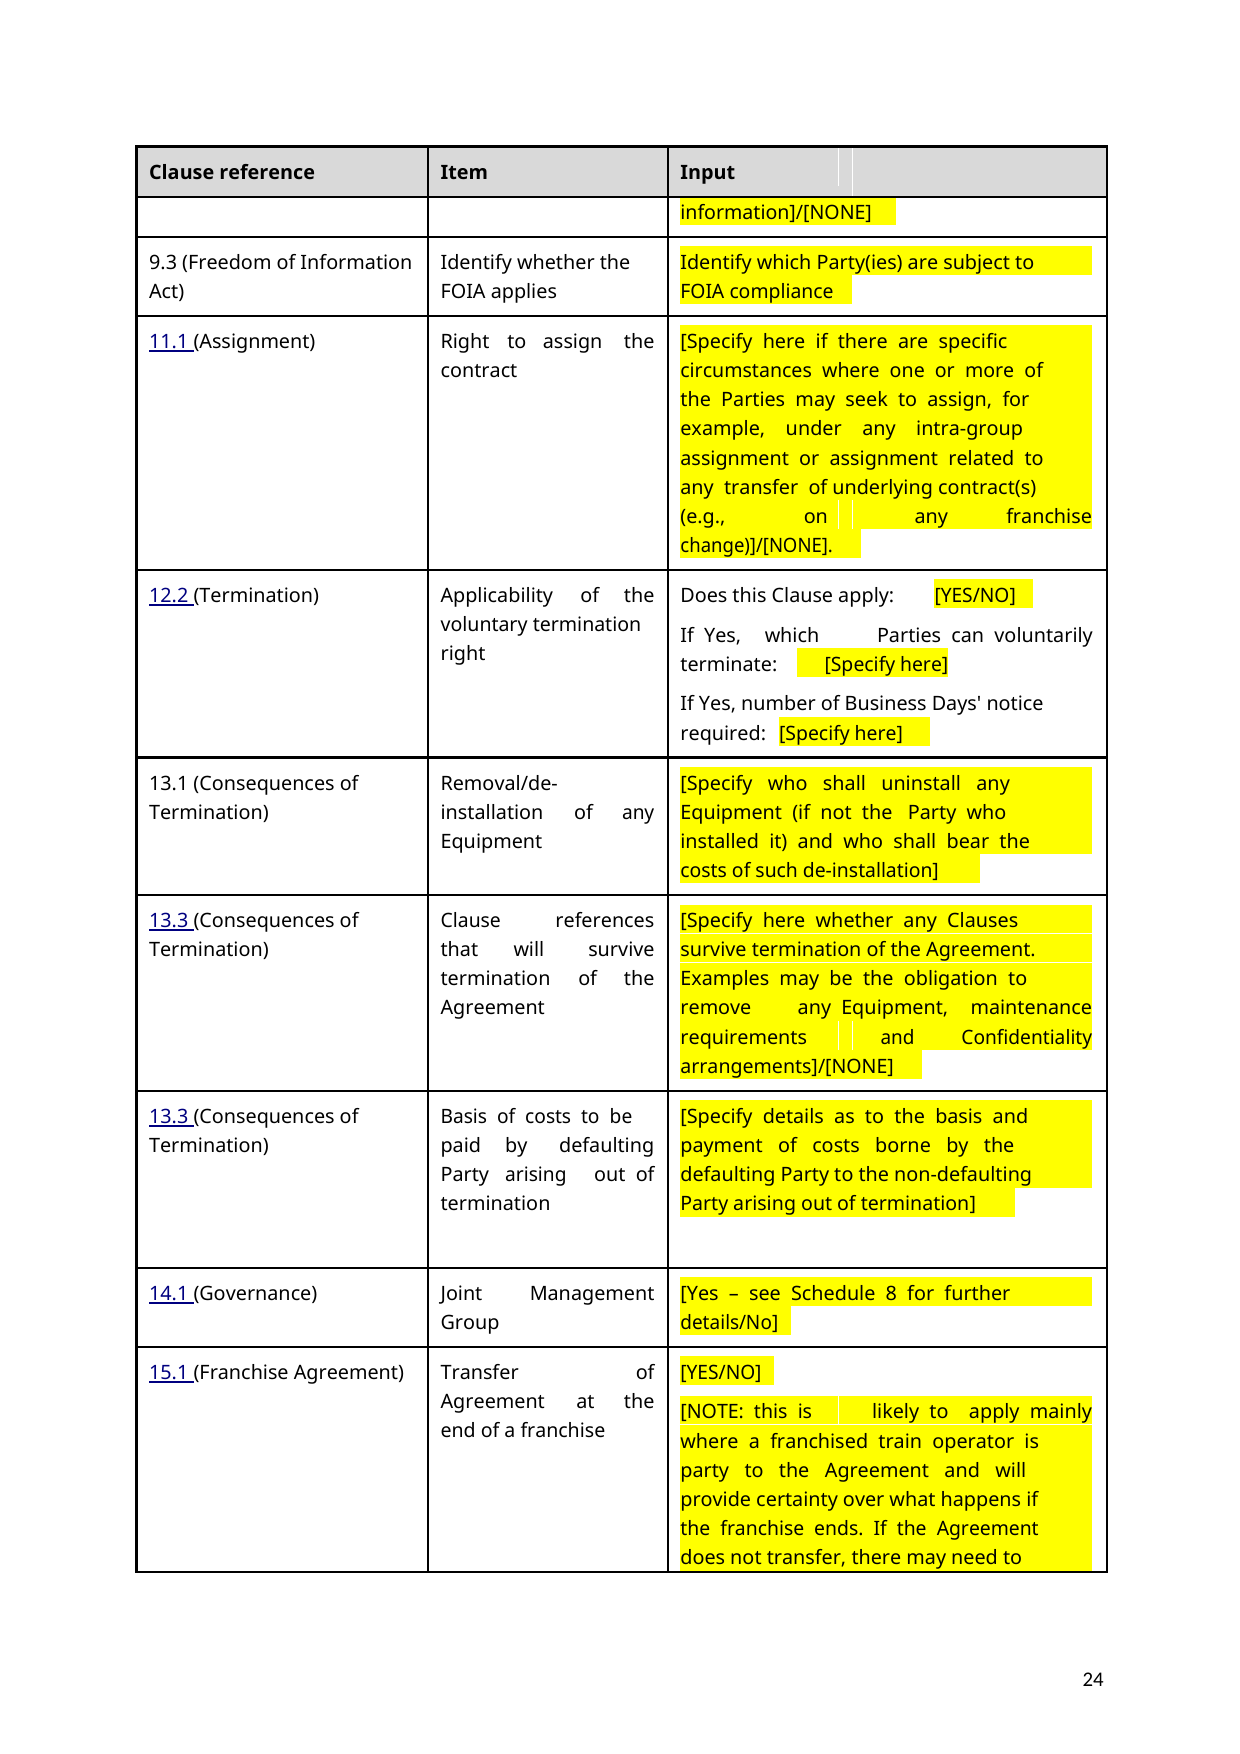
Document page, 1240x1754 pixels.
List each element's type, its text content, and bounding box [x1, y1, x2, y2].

table_cell [1033, 759, 1092, 767]
table_cell [948, 1356, 980, 1385]
table_cell [853, 1306, 861, 1335]
table_cell [861, 1306, 896, 1335]
table_cell [429, 767, 440, 796]
table_cell [839, 238, 852, 246]
table_cell to [505, 325, 536, 354]
table_cell [440, 471, 505, 500]
table_cell (e.g., [680, 500, 758, 529]
table_cell [440, 1050, 505, 1079]
table_cell [779, 317, 791, 325]
table_header [797, 148, 838, 186]
table_cell [440, 383, 505, 413]
table_cell [861, 225, 922, 236]
table_cell [861, 1348, 896, 1356]
table_cell [505, 759, 536, 767]
table_cell [654, 1050, 667, 1079]
table_cell [861, 1269, 896, 1277]
table_cell [934, 198, 948, 225]
table_cell [617, 896, 654, 904]
table_cell [1015, 717, 1033, 746]
table_cell [1015, 896, 1033, 904]
table_cell [572, 1306, 617, 1335]
table_cell [839, 1269, 852, 1277]
table_cell [669, 1512, 680, 1541]
table_cell [758, 317, 774, 325]
table_cell [934, 1092, 948, 1100]
table_cell [138, 1021, 427, 1050]
table_cell [654, 637, 667, 648]
table_cell [1092, 317, 1106, 325]
table_cell [797, 1269, 838, 1277]
table_cell [1092, 667, 1106, 677]
table_cell [680, 571, 758, 579]
table_cell [839, 896, 852, 904]
table_cell [654, 325, 667, 354]
table_cell [669, 1306, 680, 1335]
table_cell [138, 963, 427, 992]
table_cell [536, 471, 572, 500]
table_cell [669, 825, 680, 854]
table_cell [934, 529, 948, 558]
table_cell [934, 317, 948, 325]
table_header Input [680, 148, 758, 186]
table_cell [617, 1050, 654, 1079]
table_cell provide certainty over what happens if [680, 1483, 1092, 1512]
table_cell [922, 1306, 930, 1335]
table_cell [536, 637, 572, 648]
table_cell [138, 1335, 427, 1346]
table_header [779, 148, 791, 186]
table_cell Equipment (if not the Party who [680, 796, 1092, 825]
table_cell [429, 1335, 440, 1346]
table_header [861, 148, 896, 186]
table_cell [1092, 1541, 1106, 1571]
table_cell [505, 529, 536, 558]
table_cell [934, 304, 948, 315]
table_cell [1092, 246, 1106, 275]
table_cell [572, 1269, 617, 1277]
table_cell [617, 1414, 654, 1424]
table_cell Applicability [440, 579, 572, 608]
table_cell [861, 304, 922, 315]
table_cell [669, 992, 680, 1021]
table_cell [505, 648, 536, 667]
table_cell [1015, 1573, 1033, 1649]
table_header [1015, 148, 1033, 186]
table_cell [930, 1573, 934, 1649]
table_cell [654, 796, 667, 825]
table_cell [617, 677, 654, 717]
table_cell [980, 186, 1015, 196]
table_cell [1092, 1414, 1106, 1424]
table_cell [853, 571, 861, 579]
table_cell franchise [980, 500, 1092, 529]
table_cell [669, 884, 680, 894]
table_cell [934, 1269, 948, 1277]
table_cell [1092, 1356, 1106, 1385]
table_cell [669, 383, 680, 413]
table_cell [429, 442, 440, 471]
table_cell [1092, 1050, 1106, 1079]
table_cell [654, 992, 667, 1021]
table_cell [980, 1573, 1015, 1649]
table_cell [654, 571, 667, 579]
table_cell [505, 884, 536, 894]
table_cell [839, 1306, 852, 1335]
table_cell [138, 648, 427, 667]
table_cell [654, 648, 667, 667]
table_cell [440, 442, 505, 471]
table_cell [669, 1277, 680, 1306]
table_cell [1092, 648, 1106, 667]
table_cell [948, 717, 980, 746]
table_cell [669, 238, 680, 246]
table_cell [980, 1356, 1015, 1385]
table_cell [617, 413, 654, 442]
table_cell [429, 992, 440, 1021]
table_cell [617, 1335, 654, 1346]
table_cell [1092, 992, 1106, 1021]
table_cell [669, 1414, 680, 1424]
table_cell [861, 759, 896, 767]
table_header [922, 148, 930, 186]
table_cell Termination) [138, 1129, 427, 1158]
table_cell [440, 238, 505, 246]
table_cell [429, 667, 440, 677]
table_cell [934, 238, 948, 246]
table_cell [429, 579, 440, 608]
table_cell [948, 571, 980, 579]
table_cell [440, 1512, 505, 1541]
table_cell [853, 1356, 861, 1385]
table_cell [429, 1356, 440, 1385]
table_cell [440, 896, 505, 904]
table_cell [669, 1454, 680, 1483]
table_cell [572, 571, 617, 579]
table_cell [440, 1217, 505, 1267]
table_cell [138, 558, 427, 569]
table_cell [654, 529, 667, 558]
table_cell [896, 1385, 922, 1396]
table_cell [948, 896, 980, 904]
table_cell [839, 1092, 852, 1100]
table_cell [429, 677, 440, 717]
table_cell [Specify who shall uninstall any [680, 767, 1092, 796]
table_cell [669, 579, 680, 608]
table_cell [429, 317, 440, 325]
table_cell [669, 225, 680, 236]
table_cell [617, 471, 654, 500]
table_cell [680, 746, 774, 756]
table_cell Management [505, 1277, 654, 1306]
table_cell [536, 198, 572, 225]
table_cell [797, 571, 838, 579]
table_cell [617, 825, 654, 854]
table_cell [1015, 238, 1033, 246]
table_cell [774, 1348, 779, 1356]
table_cell [930, 304, 934, 315]
table_cell [948, 225, 980, 236]
table_cell [654, 1306, 667, 1335]
table_cell [572, 896, 617, 904]
table_cell [505, 1348, 536, 1356]
table_cell [429, 246, 440, 275]
table_cell [839, 500, 852, 529]
table_header [948, 148, 980, 186]
table_cell [440, 1573, 505, 1649]
table_cell [980, 571, 1015, 579]
table_cell [617, 354, 654, 383]
table_cell [669, 1396, 680, 1414]
table_cell [948, 1335, 980, 1346]
table_cell [429, 746, 440, 756]
table_cell [797, 1385, 838, 1396]
table_cell requirements [680, 1021, 838, 1050]
table_cell [1015, 1335, 1033, 1346]
table_cell [138, 1348, 427, 1356]
table_cell [948, 1385, 980, 1396]
table_cell [429, 884, 440, 894]
table_cell [505, 1092, 536, 1100]
table_cell of [617, 1356, 654, 1385]
table_header [853, 148, 861, 186]
table_cell [572, 1443, 617, 1454]
table_cell [505, 1512, 536, 1541]
table_cell [429, 1100, 440, 1129]
table_cell [980, 1335, 1015, 1346]
table_cell [779, 558, 791, 569]
table_cell 15.1 (Franchise Agreement) [138, 1356, 427, 1385]
table_cell [505, 304, 536, 315]
table_cell [536, 500, 572, 529]
table_cell [654, 246, 667, 275]
table_cell [669, 1129, 680, 1158]
table_cell [791, 558, 797, 569]
table_cell [758, 1348, 774, 1356]
table_cell FOIA compliance [680, 275, 852, 304]
table_cell [617, 1269, 654, 1277]
table_cell [853, 759, 861, 767]
table_cell [428, 1573, 440, 1649]
table_cell Confidentiality [948, 1021, 1092, 1050]
table_cell [853, 1269, 861, 1277]
table_cell [572, 354, 617, 383]
table_cell [680, 225, 774, 236]
table_cell [669, 442, 680, 471]
table_cell [617, 767, 654, 796]
table_cell Equipment [440, 825, 572, 854]
table_cell of [572, 579, 617, 608]
table_cell [980, 238, 1015, 246]
table_cell [680, 1385, 758, 1396]
table_cell [138, 571, 427, 579]
table_cell [654, 304, 667, 315]
table_cell [429, 225, 440, 236]
table_cell Agreement [440, 992, 572, 1021]
table_cell [429, 238, 440, 246]
table_header [980, 148, 1015, 186]
table_cell [669, 186, 680, 196]
table_cell does not transfer, there may need to [680, 1541, 1092, 1571]
table_cell [791, 1348, 797, 1356]
table_cell [861, 238, 896, 246]
table_cell [680, 896, 758, 904]
table_cell [948, 648, 980, 667]
table_cell [758, 1385, 774, 1396]
table_cell the [617, 1385, 654, 1414]
table_cell [617, 275, 654, 304]
table_cell [654, 579, 667, 608]
table_cell end of a franchise [440, 1414, 617, 1443]
table_cell Joint [440, 1277, 505, 1306]
table_cell [980, 558, 1015, 569]
table_cell will [505, 934, 572, 962]
table_cell [948, 1050, 980, 1079]
table_cell [980, 648, 1015, 667]
table_cell [839, 571, 852, 579]
table_cell [779, 571, 791, 579]
table_cell [440, 1541, 505, 1571]
table_cell [934, 225, 948, 236]
table_cell [654, 1079, 667, 1090]
table_cell [617, 571, 654, 579]
table_cell 13.3 (Consequences of [138, 905, 427, 933]
table_cell [668, 1573, 680, 1649]
table_cell [617, 746, 654, 756]
table_cell Act) [138, 275, 427, 304]
table_cell 13.3 (Consequences of [138, 1100, 427, 1129]
table_cell [572, 500, 617, 529]
table_cell [1033, 1269, 1092, 1277]
table_cell [536, 1443, 572, 1454]
table_cell [Specify details as to the basis and [680, 1100, 1092, 1129]
table_cell [779, 759, 791, 767]
table_cell [669, 1100, 680, 1129]
table_cell [1033, 1385, 1092, 1396]
table_cell [617, 1021, 654, 1050]
table_cell [1015, 1050, 1033, 1079]
table_cell [791, 1269, 797, 1277]
table_cell required: [680, 717, 779, 746]
table_cell [654, 354, 667, 383]
table_cell [669, 1092, 680, 1100]
table_cell [654, 238, 667, 246]
table_cell [536, 1092, 572, 1100]
table_cell [779, 500, 791, 529]
table_cell [930, 529, 934, 558]
table_cell [896, 1269, 922, 1277]
table_cell [572, 1188, 617, 1217]
table_cell [797, 304, 861, 315]
table_cell [429, 1277, 440, 1306]
table_cell [572, 1454, 617, 1483]
table_cell [680, 1092, 758, 1100]
table_cell [948, 186, 980, 196]
table_cell [922, 317, 930, 325]
table_cell [669, 1050, 680, 1079]
table_cell [774, 896, 779, 904]
table_cell [654, 677, 667, 717]
table_cell [440, 413, 505, 442]
table_cell [440, 1079, 654, 1090]
table_cell [774, 1269, 779, 1277]
table_cell remove [680, 992, 758, 1021]
table_cell [536, 413, 572, 442]
table_cell [1015, 1306, 1033, 1335]
table_cell [138, 354, 427, 383]
table_cell [572, 1356, 617, 1385]
table_cell [505, 667, 536, 677]
table_cell [429, 1443, 440, 1454]
table_cell [861, 186, 896, 196]
table_header [617, 148, 654, 186]
table_cell [861, 317, 896, 325]
table_cell [654, 1277, 667, 1306]
table_cell [853, 1092, 861, 1100]
table_cell party to the Agreement and will [680, 1454, 1092, 1483]
table_cell [440, 558, 572, 569]
table_header [429, 148, 440, 186]
table_cell [669, 934, 680, 962]
table_cell [1015, 1269, 1033, 1277]
table_cell [797, 186, 852, 196]
table_cell [136, 1573, 428, 1649]
table_cell [536, 238, 572, 246]
table_cell [839, 317, 852, 325]
table_cell [654, 1454, 667, 1483]
table_cell [536, 571, 572, 579]
table_cell [774, 759, 779, 767]
table_cell [861, 571, 896, 579]
table_cell [138, 1217, 427, 1267]
table_cell Termination) [138, 796, 427, 825]
table_cell [791, 896, 797, 904]
table_cell [934, 275, 948, 304]
table_cell [861, 896, 896, 904]
table_cell [680, 1079, 774, 1090]
table_cell [1092, 896, 1106, 904]
table_cell [1092, 1425, 1106, 1443]
table_cell [669, 677, 680, 717]
table_cell [930, 558, 948, 569]
table_cell [572, 637, 617, 648]
table_cell [1033, 1335, 1092, 1346]
table_cell [572, 1541, 617, 1571]
table_cell defaulting [536, 1129, 654, 1158]
table_cell 9.3 (Freedom of Information [138, 246, 427, 275]
table_cell [980, 1385, 1015, 1396]
table_cell [758, 238, 774, 246]
table_cell [1092, 1306, 1106, 1335]
table_cell [861, 1356, 896, 1385]
table_cell [617, 383, 654, 413]
table_cell [861, 529, 922, 558]
table_cell [536, 667, 572, 677]
table_cell [138, 413, 427, 442]
table_cell [839, 1348, 852, 1356]
table_cell [429, 1092, 440, 1100]
table_cell [861, 1385, 896, 1396]
table_cell [138, 608, 427, 637]
table_cell [774, 1079, 791, 1090]
table_cell [861, 1092, 896, 1100]
table_cell [1015, 648, 1033, 667]
table_cell [791, 186, 797, 196]
table_cell [922, 1269, 930, 1277]
table_cell which [758, 608, 838, 648]
table_cell [934, 186, 948, 196]
table_cell [1092, 1385, 1106, 1396]
table_cell [138, 677, 427, 717]
table_cell [922, 1385, 930, 1396]
table_cell [654, 442, 667, 471]
table_cell [948, 198, 980, 225]
table_cell [429, 413, 440, 442]
table_cell [654, 1443, 667, 1454]
table_cell [654, 1356, 667, 1385]
table_cell the [617, 325, 654, 354]
table_cell [138, 1385, 427, 1396]
table_cell [1033, 225, 1106, 236]
table_cell [138, 1541, 427, 1571]
table_cell [896, 1306, 922, 1335]
table_cell terminate: [680, 648, 797, 677]
table_cell [948, 275, 980, 304]
table_cell [617, 1573, 654, 1649]
table_cell [1033, 1348, 1092, 1356]
table_cell [654, 1129, 667, 1158]
table_cell [505, 717, 536, 746]
table_cell [853, 1021, 861, 1050]
table_cell [669, 608, 680, 637]
table_cell [779, 304, 791, 315]
table_cell [839, 1021, 852, 1050]
table_cell [138, 854, 427, 883]
table_cell of [572, 963, 617, 992]
table_cell [853, 1335, 861, 1346]
table_cell [791, 884, 922, 894]
table_cell [922, 1573, 930, 1649]
table_cell [1015, 571, 1033, 579]
table_cell [669, 1348, 680, 1356]
table_cell [930, 1385, 934, 1396]
table_cell [505, 317, 536, 325]
table_cell [948, 1573, 980, 1649]
table_cell [669, 1158, 680, 1188]
table_cell [1092, 1483, 1106, 1512]
table_cell [138, 1512, 427, 1541]
table_header [505, 148, 536, 186]
table_cell [429, 1385, 440, 1396]
table_cell [572, 238, 617, 246]
table_cell [791, 317, 797, 325]
table_cell [138, 1079, 427, 1090]
table_cell [505, 896, 536, 904]
table_cell [922, 896, 930, 904]
table_cell [980, 1092, 1015, 1100]
table_cell [922, 1092, 930, 1100]
table_cell [505, 1573, 536, 1649]
table_cell [654, 275, 667, 304]
table_cell [669, 317, 680, 325]
table_cell [774, 317, 779, 325]
table_header [669, 148, 680, 186]
table_cell [980, 317, 1015, 325]
table_cell [669, 571, 680, 579]
table_cell [774, 1356, 838, 1385]
table_cell [617, 1348, 654, 1356]
table_cell [617, 1454, 654, 1483]
table_cell Party arising out of termination] [680, 1188, 1015, 1217]
table_cell [791, 746, 922, 756]
table_cell [138, 667, 427, 677]
table_cell [1015, 884, 1106, 894]
table_cell [1015, 1092, 1033, 1100]
table_cell [505, 413, 536, 442]
table_cell [1092, 238, 1106, 246]
table_cell [669, 413, 680, 442]
table_cell [654, 1100, 667, 1129]
table_cell [669, 558, 680, 569]
table_cell [429, 529, 440, 558]
table_cell [797, 896, 838, 904]
table_cell [138, 198, 427, 225]
table_cell [669, 648, 680, 667]
table_cell [1015, 225, 1033, 236]
table_cell [572, 471, 617, 500]
table_cell [980, 854, 1015, 883]
table_cell [429, 608, 440, 637]
table_cell [669, 1269, 680, 1277]
table_cell [654, 1217, 667, 1267]
table_cell [791, 1385, 797, 1396]
table_cell [1033, 186, 1092, 196]
table_cell [774, 558, 779, 569]
table_cell [138, 529, 427, 558]
table_cell [980, 667, 1015, 677]
table_cell [980, 1306, 1015, 1335]
table_cell [Yes – see Schedule 8 for further [680, 1277, 1092, 1306]
table_cell survive termination of the Agreement. [680, 934, 1092, 962]
table_cell [617, 1483, 654, 1512]
table_cell [1092, 717, 1106, 746]
table_cell [NOTE: this is [680, 1396, 838, 1424]
table_cell costs of such de-installation] [680, 854, 980, 883]
table_cell of [572, 796, 617, 825]
table_cell [948, 238, 980, 246]
table_cell [Specify here if there are specific [680, 325, 1092, 354]
table_cell [505, 637, 536, 648]
table_cell [922, 529, 930, 558]
table_cell [948, 667, 980, 677]
table_cell [572, 677, 617, 717]
table_cell [505, 500, 536, 529]
table_cell [654, 825, 667, 854]
table_cell [138, 746, 427, 756]
table_cell [654, 1158, 667, 1188]
table_cell [429, 905, 440, 933]
table_cell [1033, 1050, 1092, 1079]
table_cell [779, 1385, 791, 1396]
table_cell [1092, 529, 1106, 558]
table_cell [774, 304, 779, 315]
table_cell [1033, 304, 1106, 315]
table_cell [669, 1079, 680, 1090]
table_cell [779, 1573, 791, 1649]
table_cell [896, 1356, 922, 1385]
table_cell [536, 1050, 572, 1079]
table_header [572, 148, 617, 186]
table_cell [429, 383, 440, 413]
table_cell [1092, 442, 1106, 471]
table_cell [922, 558, 930, 569]
table_cell [138, 896, 427, 904]
table_cell [429, 325, 440, 354]
table_cell [1033, 529, 1092, 558]
table_cell [1092, 1335, 1106, 1346]
table_cell [138, 1454, 427, 1483]
table_cell the Parties may seek to assign, for [680, 383, 1092, 413]
table_cell [429, 1158, 440, 1188]
table_cell [617, 1443, 654, 1454]
table_cell any transfer of underlying contract(s) [680, 471, 1092, 500]
table_cell [839, 1356, 852, 1385]
table_cell [930, 1356, 934, 1385]
table_cell [Specify here] [797, 648, 948, 677]
table_cell [654, 1021, 667, 1050]
table_cell [440, 1021, 505, 1050]
table_cell and [861, 1021, 948, 1050]
table_cell [617, 304, 654, 315]
table_header [536, 148, 572, 186]
table_cell [758, 1092, 774, 1100]
table_cell installed it) and who shall bear the [680, 825, 1092, 854]
table_cell [1092, 1021, 1106, 1050]
table_cell [654, 896, 667, 904]
table_cell [1092, 413, 1106, 442]
table_cell [774, 1092, 779, 1100]
table_cell [774, 746, 791, 756]
table_cell Does this Clause apply: [680, 579, 934, 608]
table_cell [536, 1335, 572, 1346]
table_cell [922, 198, 930, 225]
table_cell [138, 442, 427, 471]
table_cell [861, 1335, 896, 1346]
table_cell defaulting Party to the non-defaulting [680, 1158, 1092, 1188]
table_cell [980, 198, 1015, 225]
table_cell [1033, 238, 1092, 246]
table_cell [617, 238, 654, 246]
table_cell [654, 500, 667, 529]
table_cell [536, 717, 572, 746]
table_cell [774, 1217, 791, 1267]
table_cell arrangements]/[NONE] [680, 1050, 922, 1079]
table_cell the franchise ends. If the Agreement [680, 1512, 1092, 1541]
table_cell [654, 1483, 667, 1512]
table_cell [1092, 1129, 1106, 1158]
table_cell [1015, 529, 1033, 558]
table_cell [1092, 1396, 1106, 1414]
table_cell [654, 471, 667, 500]
table_cell [896, 198, 922, 225]
table_cell [572, 383, 617, 413]
table_cell [654, 667, 667, 677]
table_cell [654, 1396, 667, 1414]
table_cell [680, 1269, 758, 1277]
table_cell [930, 186, 934, 196]
table_cell [680, 884, 774, 894]
table_cell [669, 1188, 680, 1217]
table_cell [948, 1269, 980, 1277]
table_cell [429, 1396, 440, 1414]
table_cell [980, 759, 1015, 767]
table_cell [654, 1385, 667, 1396]
table_cell [896, 1348, 922, 1356]
table_cell [YES/NO] [680, 1356, 774, 1385]
table_cell any Equipment, [758, 992, 948, 1021]
table_cell [536, 1573, 572, 1649]
table_cell [440, 1335, 536, 1346]
table_cell 11.1 (Assignment) [138, 325, 427, 354]
table_cell [617, 854, 654, 883]
table_cell [922, 238, 930, 246]
table_cell [669, 1385, 680, 1396]
table_cell [572, 442, 617, 471]
table_cell [853, 896, 861, 904]
table_cell [429, 1188, 440, 1217]
table_cell [669, 746, 680, 756]
table_cell [654, 198, 667, 225]
table_cell any [861, 500, 948, 529]
table_cell [980, 746, 1015, 756]
table_cell [948, 759, 980, 767]
table_cell [680, 238, 758, 246]
table_header [934, 148, 948, 186]
table_cell [669, 325, 680, 354]
table_cell [1015, 854, 1106, 883]
table_cell [948, 1348, 980, 1356]
table_cell [922, 884, 1015, 894]
table_cell [680, 1573, 758, 1649]
table_cell [1092, 198, 1106, 225]
table_cell [797, 759, 838, 767]
table_cell [429, 500, 440, 529]
table_cell [1015, 558, 1106, 569]
table_cell [429, 1050, 440, 1079]
table_cell [138, 1306, 427, 1335]
table_cell [791, 571, 797, 579]
table_cell [1092, 796, 1106, 825]
table_cell [536, 896, 572, 904]
table_cell [930, 275, 934, 304]
table_cell [758, 759, 774, 767]
table_cell [440, 854, 505, 883]
table_cell [1033, 275, 1092, 304]
table_cell [922, 186, 930, 196]
table_cell [572, 317, 617, 325]
table_cell Right [440, 325, 505, 354]
table_cell [536, 854, 572, 883]
table_cell circumstances where one or more of [680, 354, 1092, 383]
table_cell [853, 317, 861, 325]
table_cell [948, 1092, 980, 1100]
table_cell [138, 1414, 427, 1424]
table_cell [1015, 1188, 1106, 1217]
table_cell [505, 1217, 654, 1267]
table_cell [429, 896, 440, 904]
table_cell [1015, 1079, 1106, 1090]
table_header [1033, 148, 1092, 186]
table_cell termination [440, 1188, 572, 1217]
table_cell [669, 1443, 680, 1454]
table_header [839, 148, 852, 186]
table_cell [1092, 1158, 1106, 1188]
table_cell [1015, 304, 1033, 315]
table_cell [429, 1129, 440, 1158]
table_cell [1015, 1385, 1033, 1396]
table_cell [138, 992, 427, 1021]
table_cell [853, 1573, 861, 1649]
table_cell [839, 1335, 852, 1346]
table_cell [779, 186, 791, 196]
table_cell 13.1 (Consequences of [138, 767, 427, 796]
table_cell [536, 677, 572, 717]
table_cell [680, 317, 758, 325]
table_cell 14.1 (Governance) [138, 1277, 427, 1306]
table_cell [839, 759, 852, 767]
table_header [774, 148, 779, 186]
table_cell [669, 963, 680, 992]
table_cell [654, 1573, 668, 1649]
table_cell [440, 1348, 505, 1356]
table_cell [758, 1269, 774, 1277]
table_cell [536, 442, 572, 471]
table_cell If Yes, [680, 608, 758, 648]
table_cell out of [572, 1158, 654, 1188]
table_cell [853, 500, 861, 529]
table_cell [572, 186, 617, 196]
table_cell [853, 238, 861, 246]
table_cell [138, 383, 427, 413]
table_cell [440, 225, 654, 236]
table_cell [680, 1217, 774, 1267]
table_header [896, 148, 922, 186]
table_cell [536, 1512, 572, 1541]
table_cell assignment or assignment related to [680, 442, 1092, 471]
table_cell [758, 896, 774, 904]
table_cell [1015, 1348, 1033, 1356]
table_cell [429, 471, 440, 500]
table_cell [617, 442, 654, 471]
table_cell [440, 500, 505, 529]
table_cell [680, 759, 758, 767]
table_cell [797, 317, 838, 325]
table_cell [YES/NO] [934, 579, 1033, 608]
table_cell [853, 225, 861, 236]
table_cell [138, 317, 427, 325]
table_header Clause reference [138, 148, 427, 186]
table_cell [Specify here whether any Clauses [680, 905, 1092, 933]
table_cell Clause [440, 905, 505, 933]
table_cell [440, 186, 505, 196]
table_cell [1015, 746, 1106, 756]
table_cell [429, 1306, 440, 1335]
table_cell [505, 905, 536, 933]
table_cell [669, 1217, 680, 1267]
table_cell [654, 717, 667, 746]
table_cell [440, 677, 505, 717]
table_cell [797, 558, 922, 569]
table_cell [440, 1454, 505, 1483]
table_cell [1092, 1277, 1106, 1306]
table_cell [922, 304, 930, 315]
table_cell [654, 317, 667, 325]
table_cell [774, 571, 779, 579]
table_cell [617, 759, 654, 767]
table_cell [774, 1573, 779, 1649]
table_cell by [505, 1129, 536, 1158]
table_cell [429, 717, 440, 746]
table_cell [779, 238, 791, 246]
table_cell FOIA applies [440, 275, 572, 304]
table_cell [440, 759, 505, 767]
table_cell [779, 1348, 791, 1356]
table_cell [617, 1188, 654, 1217]
table_cell [669, 896, 680, 904]
table_cell [948, 500, 980, 529]
table_cell [138, 225, 427, 236]
table_cell [138, 1158, 427, 1188]
table_cell [948, 529, 980, 558]
table_cell [774, 238, 779, 246]
table_cell [758, 1573, 774, 1649]
table_cell [536, 186, 572, 196]
table_cell [669, 304, 680, 315]
table_cell [779, 1269, 791, 1277]
table_cell [572, 1512, 617, 1541]
table_cell [680, 304, 774, 315]
table_cell [654, 1414, 667, 1424]
table_cell [440, 1269, 505, 1277]
table_cell [779, 896, 791, 904]
table_header [791, 148, 797, 186]
table_cell [536, 383, 572, 413]
table_cell [1015, 759, 1033, 767]
table_cell [617, 1541, 654, 1571]
table_cell [896, 317, 922, 325]
table_cell likely to [839, 1396, 948, 1424]
table_cell [617, 717, 654, 746]
table_cell [654, 884, 667, 894]
table_cell Parties can voluntarily [839, 608, 1106, 648]
table_cell on [797, 500, 838, 529]
table_cell [572, 992, 617, 1021]
table_cell [429, 304, 440, 315]
table_cell [1092, 471, 1106, 500]
table_cell [572, 1335, 617, 1346]
table_cell [138, 186, 427, 196]
table_cell [669, 1021, 680, 1050]
table_cell [572, 667, 617, 677]
table_cell [138, 1269, 427, 1277]
table_cell [669, 1356, 680, 1385]
table_cell [1092, 767, 1106, 796]
table_cell [440, 667, 505, 677]
table_cell [440, 571, 505, 579]
table_cell [797, 225, 852, 236]
table_cell [572, 1573, 617, 1649]
table_cell [572, 1092, 617, 1100]
table_cell [797, 1573, 838, 1649]
table_cell [779, 225, 791, 236]
table_cell [429, 1512, 440, 1541]
table_cell [617, 186, 654, 196]
table_cell Transfer [440, 1356, 536, 1385]
table_cell [138, 304, 427, 315]
table_cell 12.2 (Termination) [138, 579, 427, 608]
table_cell [791, 238, 797, 246]
table_cell [1092, 1092, 1106, 1100]
table_cell [669, 667, 680, 677]
table_cell [861, 275, 922, 304]
table_cell change)]/[NONE]. [680, 529, 861, 558]
table_cell [440, 884, 505, 894]
table_cell [1092, 759, 1106, 767]
table_cell references [536, 905, 654, 933]
table_cell [505, 1454, 536, 1483]
table_cell the [617, 579, 654, 608]
table_cell [138, 759, 427, 767]
table_cell [505, 1541, 536, 1571]
table_cell [429, 1269, 440, 1277]
table_cell termination [440, 963, 572, 992]
table_cell [980, 717, 1015, 746]
table_cell [669, 1335, 680, 1346]
table_cell [922, 746, 980, 756]
table_cell Identify whether the [440, 246, 654, 275]
table_cell [779, 1092, 791, 1100]
table_cell [617, 198, 654, 225]
table_cell [1015, 186, 1033, 196]
table_cell at [572, 1385, 617, 1414]
table_cell [1092, 1348, 1106, 1356]
table_cell [948, 558, 980, 569]
table_cell [1092, 186, 1106, 196]
table_cell [654, 225, 667, 236]
table_cell [617, 1425, 654, 1443]
table_cell [896, 896, 922, 904]
table_cell [922, 1356, 930, 1385]
table_cell [617, 1092, 654, 1100]
table_cell [654, 1188, 667, 1217]
table_cell [536, 1348, 572, 1356]
table_cell [791, 759, 797, 767]
table_cell [536, 1306, 572, 1335]
table_cell [572, 1348, 617, 1356]
table_cell [853, 1385, 861, 1396]
table_cell [429, 1541, 440, 1571]
table_cell [505, 1483, 536, 1512]
table_cell [572, 746, 617, 756]
table_cell [680, 186, 774, 196]
table_cell Examples may be the obligation to [680, 963, 1092, 992]
table_cell [669, 471, 680, 500]
table_cell [536, 304, 617, 315]
table_cell [572, 854, 617, 883]
table_cell [797, 1092, 838, 1100]
table_cell [429, 825, 440, 854]
table_cell [572, 717, 617, 746]
table_cell [429, 1414, 440, 1424]
table_cell [440, 717, 505, 746]
table_cell [138, 1188, 427, 1217]
table_cell [934, 1306, 948, 1335]
table_cell [791, 225, 797, 236]
table_cell [1015, 1356, 1033, 1385]
table_cell [429, 1454, 440, 1483]
table_cell [429, 934, 440, 962]
table_cell [1033, 317, 1092, 325]
table_cell [654, 934, 667, 962]
table_cell [669, 275, 680, 304]
table_cell [617, 1512, 654, 1541]
table_cell [505, 571, 536, 579]
table_cell [1092, 1269, 1106, 1277]
table_cell [853, 186, 861, 196]
table_cell [654, 1269, 667, 1277]
table_cell [1092, 825, 1106, 854]
table_cell [930, 717, 948, 746]
table_cell [1033, 579, 1106, 608]
table_cell [1092, 934, 1106, 962]
table_cell [922, 1050, 948, 1079]
table_cell [536, 1269, 572, 1277]
table_cell [774, 1385, 779, 1396]
table_cell [429, 571, 440, 579]
table_cell [505, 1021, 536, 1050]
table_cell [896, 1335, 922, 1346]
table_cell that [440, 934, 505, 962]
table_cell survive [572, 934, 654, 962]
table_cell [617, 992, 654, 1021]
table_cell [Specify here] [779, 717, 930, 746]
table_cell [654, 963, 667, 992]
table_cell [922, 275, 930, 304]
table_cell [758, 500, 774, 529]
table_cell [138, 1425, 427, 1443]
table_cell [669, 246, 680, 275]
table_cell [669, 500, 680, 529]
table_cell [138, 637, 427, 648]
table_cell [138, 500, 427, 529]
table_cell [572, 759, 617, 767]
table_cell [980, 225, 1015, 236]
table_cell [617, 500, 654, 529]
table_cell paid [440, 1129, 505, 1158]
table_cell maintenance [948, 992, 1092, 1021]
table_cell [505, 238, 536, 246]
table_cell where a franchised train operator is [680, 1425, 1092, 1454]
table_cell [1092, 1512, 1106, 1541]
table_cell [572, 825, 617, 854]
table_cell [1092, 325, 1106, 354]
table_cell [774, 500, 779, 529]
table_cell [617, 637, 654, 648]
table_cell [839, 1573, 852, 1649]
table_cell [669, 1425, 680, 1443]
table_cell [680, 558, 774, 569]
table_cell voluntary termination [440, 608, 654, 637]
table_cell [617, 529, 654, 558]
table_cell [980, 304, 1015, 315]
table_cell [654, 413, 667, 442]
table_cell [948, 304, 980, 315]
table_cell [797, 1348, 838, 1356]
table_cell [429, 186, 440, 196]
table_cell [669, 354, 680, 383]
table_cell [654, 746, 667, 756]
table_cell [505, 198, 536, 225]
table_cell [654, 383, 667, 413]
table_cell [1092, 1454, 1106, 1483]
table_cell [138, 1396, 427, 1414]
table_cell [1033, 717, 1092, 746]
table_cell [948, 317, 980, 325]
table_cell [536, 1541, 572, 1571]
table_cell Identify which Party(ies) are subject to [680, 246, 1092, 275]
table_cell [896, 238, 922, 246]
table_cell [138, 1443, 427, 1454]
table_cell [791, 1079, 1015, 1090]
table_cell [934, 571, 948, 579]
table_cell [654, 854, 667, 883]
table_cell [505, 1269, 536, 1277]
table_cell [654, 1335, 667, 1346]
table_cell [429, 963, 440, 992]
table_cell [853, 275, 861, 304]
table_cell [839, 1385, 852, 1396]
table_cell [669, 637, 680, 648]
table_cell [572, 275, 617, 304]
table_cell [536, 884, 654, 894]
table_header Item [440, 148, 505, 186]
table_cell [440, 1483, 505, 1512]
table_cell [429, 1217, 440, 1267]
table_cell [1033, 667, 1092, 677]
table_cell [669, 759, 680, 767]
table_cell [980, 275, 1015, 304]
table_cell [774, 225, 779, 236]
table_cell [429, 198, 440, 225]
table_cell [948, 1306, 980, 1335]
table_cell [896, 759, 922, 767]
table_cell [654, 558, 667, 569]
table_cell [505, 186, 536, 196]
table_cell [791, 304, 797, 315]
table_cell [429, 354, 440, 383]
table_cell [669, 717, 680, 746]
table_cell [505, 471, 536, 500]
table_cell any [617, 796, 654, 825]
table_cell [536, 317, 572, 325]
table_cell [654, 1541, 667, 1571]
table_cell [429, 648, 440, 667]
table_cell [1015, 198, 1033, 225]
table_cell [617, 648, 654, 667]
table_cell [505, 1050, 536, 1079]
table_header [654, 148, 667, 186]
table_cell [980, 529, 1015, 558]
table_cell [980, 1050, 1015, 1079]
table_cell the [617, 963, 654, 992]
table_cell [138, 717, 427, 746]
table_cell example, under any intra-group [680, 413, 1092, 442]
table_cell [1092, 275, 1106, 304]
table_cell [505, 677, 536, 717]
table_cell [429, 1079, 440, 1090]
table_header [1092, 148, 1106, 186]
table_cell Agreement [440, 1385, 572, 1414]
table_cell information]/[NONE] [680, 198, 896, 225]
table_cell [922, 1348, 930, 1356]
table_cell [440, 304, 505, 315]
table_cell [536, 648, 572, 667]
table_cell [505, 442, 536, 471]
table_cell [440, 1092, 505, 1100]
table_cell [536, 1454, 572, 1483]
table_cell [429, 558, 440, 569]
table_cell [429, 1348, 440, 1356]
table_cell [1092, 571, 1106, 579]
table_cell [680, 1348, 758, 1356]
table_cell assign [536, 325, 617, 354]
table_cell [934, 1573, 948, 1649]
table_cell [572, 648, 617, 667]
table_cell [1015, 667, 1033, 677]
table_cell Basis of costs to be [440, 1100, 654, 1129]
table_cell [896, 186, 922, 196]
table_cell [774, 884, 791, 894]
table_cell [536, 1483, 572, 1512]
table_cell [654, 759, 667, 767]
table_cell [1033, 1092, 1092, 1100]
table_cell [572, 1021, 617, 1050]
table_cell [429, 759, 440, 767]
table_cell [429, 637, 440, 648]
table_cell [440, 198, 505, 225]
table_cell [572, 529, 617, 558]
table_cell [536, 354, 572, 383]
table_cell [791, 1573, 797, 1649]
table_cell [669, 796, 680, 825]
table_cell [138, 1092, 427, 1100]
table_cell [654, 1512, 667, 1541]
table_cell [440, 746, 572, 756]
table_cell [980, 896, 1015, 904]
table_cell [1015, 275, 1033, 304]
table_cell [1092, 1443, 1106, 1454]
table_cell [1092, 905, 1106, 933]
table_cell [138, 884, 427, 894]
table_header [930, 148, 934, 186]
table_cell [922, 759, 930, 767]
table_cell [980, 1348, 1015, 1356]
table_cell Party [440, 1158, 505, 1188]
table_cell [1033, 571, 1092, 579]
table_cell [934, 1348, 948, 1356]
table_cell [138, 471, 427, 500]
table_cell apply mainly [948, 1396, 1092, 1424]
table_cell [617, 558, 654, 569]
table_cell [774, 186, 779, 196]
table_cell [617, 667, 654, 677]
table_cell [572, 198, 617, 225]
table_cell [680, 1335, 838, 1346]
table_cell [797, 238, 838, 246]
table_cell payment of costs borne by the [680, 1129, 1092, 1158]
table_cell [930, 1335, 934, 1346]
table_cell [1092, 500, 1106, 529]
table_cell [654, 608, 667, 637]
table_cell Termination) [138, 934, 427, 962]
table_cell [654, 186, 667, 196]
table_cell [669, 1483, 680, 1512]
table_cell [930, 225, 934, 236]
table_cell [980, 1269, 1015, 1277]
table_cell [930, 1306, 934, 1335]
table_cell [138, 238, 427, 246]
table_cell [922, 571, 930, 579]
table_cell [572, 1050, 617, 1079]
table_cell details/No] [680, 1306, 791, 1335]
table_header [758, 148, 774, 186]
table_cell [429, 796, 440, 825]
table_cell [572, 1483, 617, 1512]
table_cell [429, 1425, 440, 1443]
table_cell [505, 854, 536, 883]
table_cell [669, 529, 680, 558]
table_cell [572, 767, 617, 796]
table_cell [861, 1573, 896, 1649]
table_cell installation [440, 796, 572, 825]
table_cell [536, 1021, 572, 1050]
table_cell [1033, 1356, 1092, 1385]
table_cell [429, 1021, 440, 1050]
table_cell [930, 198, 934, 225]
table_cell arising [505, 1158, 572, 1188]
table_cell [617, 317, 654, 325]
table_cell Removal/de- [440, 767, 572, 796]
table_cell [791, 1092, 797, 1100]
table_cell [1033, 1573, 1107, 1649]
table_cell [922, 1335, 930, 1346]
table_cell [1092, 963, 1106, 992]
table_cell [505, 1443, 536, 1454]
table_cell [669, 198, 680, 225]
table_cell [505, 1306, 536, 1335]
table_cell [440, 529, 505, 558]
table_cell [791, 1217, 1106, 1267]
table_cell [934, 1335, 948, 1346]
table_cell [669, 854, 680, 883]
table_cell [1033, 198, 1092, 225]
table_cell [791, 1306, 838, 1335]
table_cell [1092, 383, 1106, 413]
table_cell [669, 905, 680, 933]
table_cell [536, 759, 572, 767]
table_cell [934, 896, 948, 904]
table_cell [654, 1425, 667, 1443]
table_cell [853, 1348, 861, 1356]
table_cell Group [440, 1306, 505, 1335]
table_cell [654, 1348, 667, 1356]
table_cell contract [440, 354, 536, 383]
table_cell [138, 1483, 427, 1512]
table_cell [654, 905, 667, 933]
table_cell [654, 1092, 667, 1100]
table_cell [440, 1443, 505, 1454]
table_cell [1092, 1100, 1106, 1129]
table_cell [669, 1541, 680, 1571]
table_cell [934, 1356, 948, 1385]
table_cell [505, 383, 536, 413]
table_cell [617, 1306, 654, 1335]
table_cell [934, 759, 948, 767]
table_cell [1033, 648, 1092, 667]
table_cell [896, 571, 922, 579]
table_cell [1033, 1306, 1092, 1335]
table_cell [440, 317, 505, 325]
table_cell [536, 1356, 572, 1385]
table_cell [1015, 317, 1033, 325]
table_cell [922, 225, 930, 236]
table_cell [896, 1573, 922, 1649]
table_cell [572, 413, 617, 442]
table_cell [572, 558, 617, 569]
table_cell [429, 854, 440, 883]
table_cell [138, 1050, 427, 1079]
table_cell [654, 767, 667, 796]
table_cell [429, 1483, 440, 1512]
table_cell [138, 825, 427, 854]
table_cell [758, 571, 774, 579]
table_cell [1033, 896, 1092, 904]
table_cell [791, 500, 797, 529]
table_cell If Yes, number of Business Days' notice [680, 677, 1106, 717]
table_cell [896, 1092, 922, 1100]
table_cell [934, 1385, 948, 1396]
table_cell right [440, 637, 505, 667]
table_cell [1092, 354, 1106, 383]
table_cell [669, 767, 680, 796]
table_cell [429, 275, 440, 304]
table_cell [536, 529, 572, 558]
